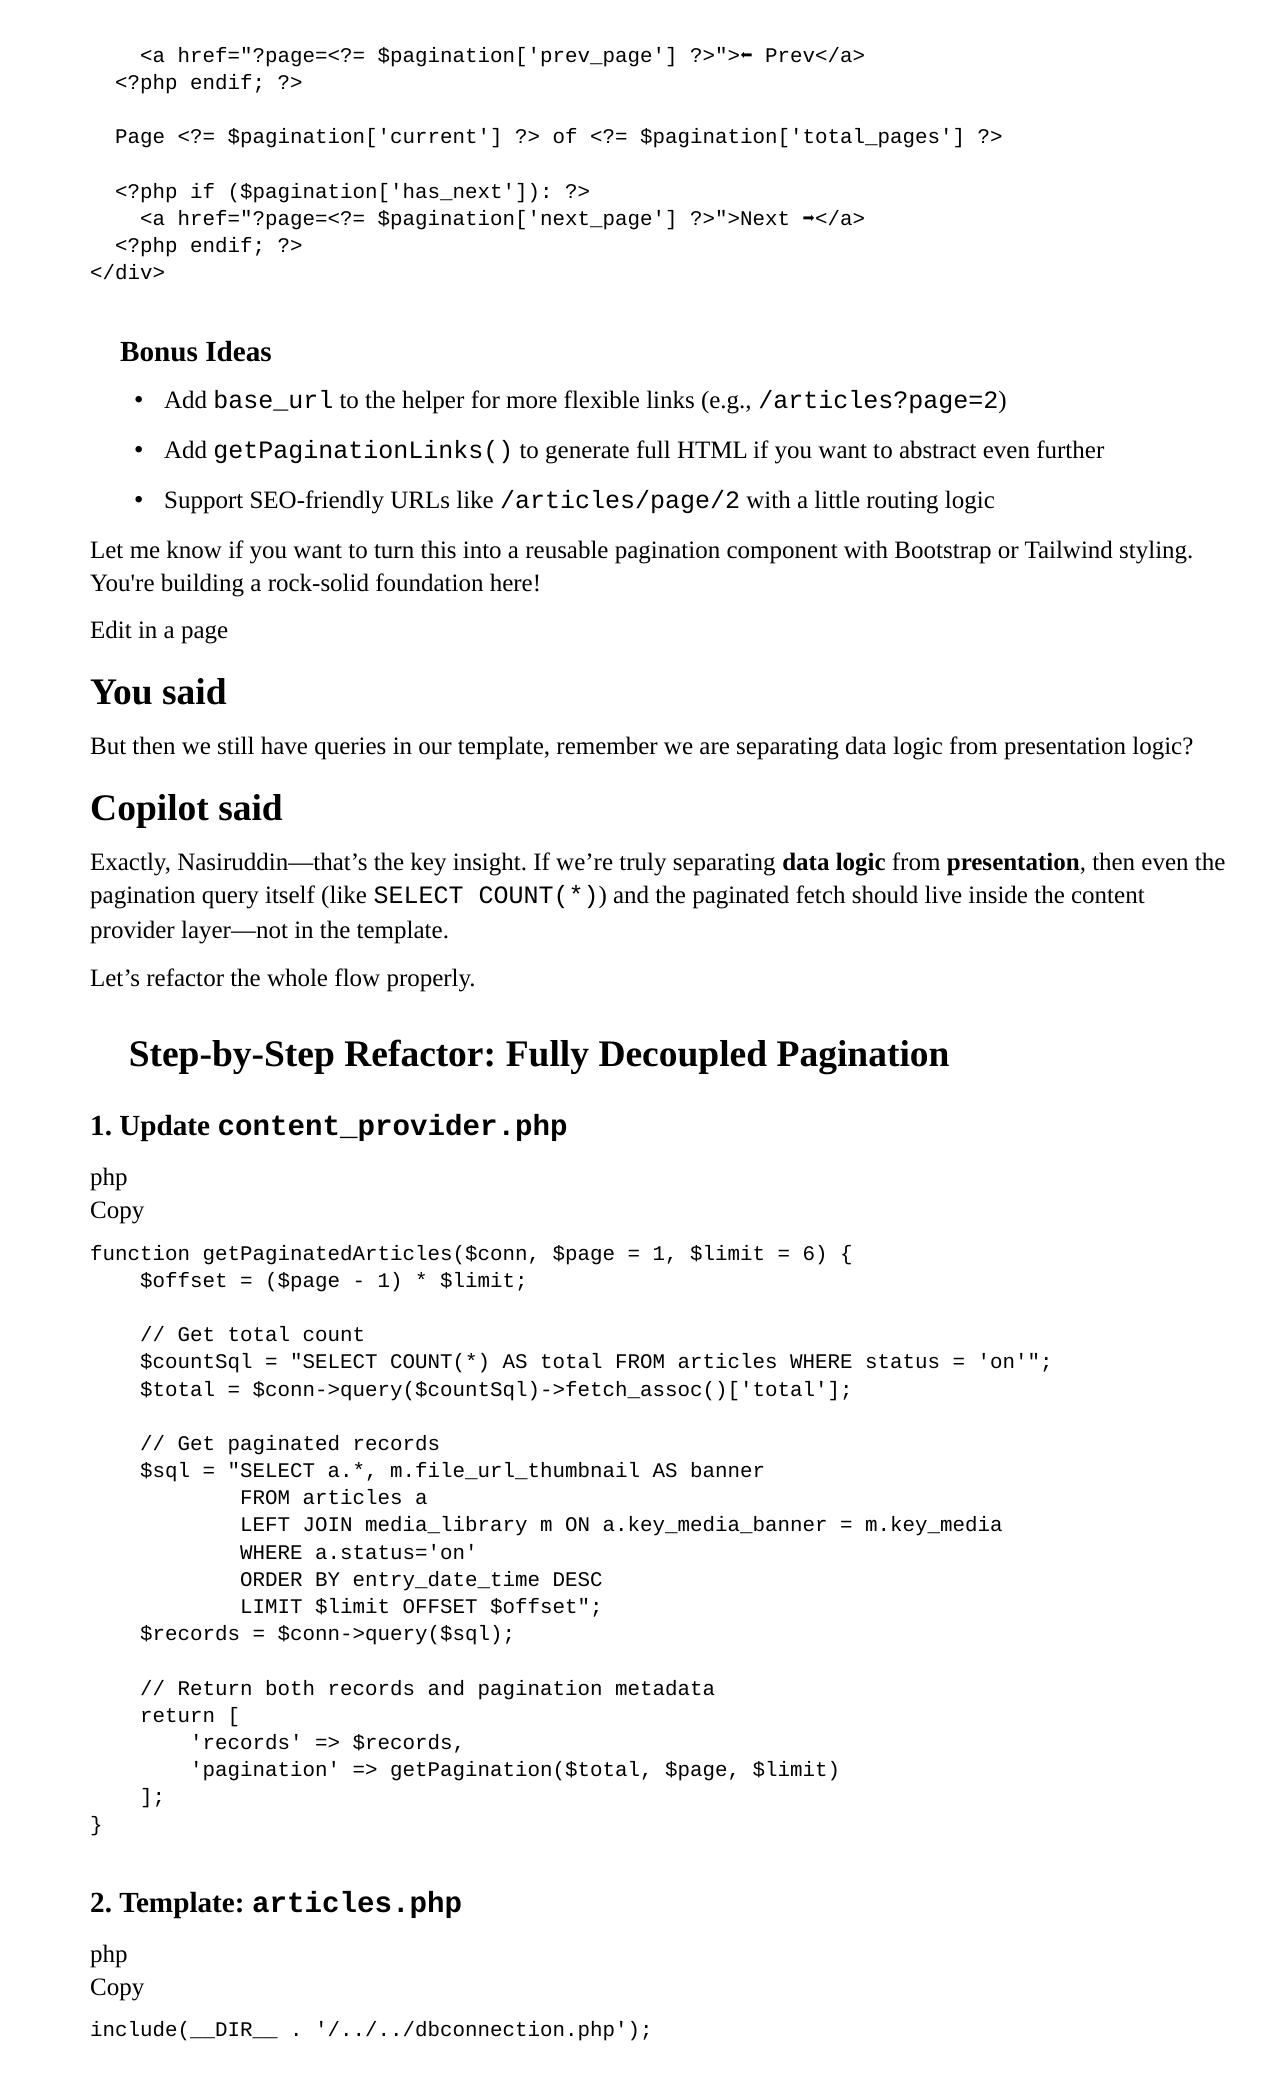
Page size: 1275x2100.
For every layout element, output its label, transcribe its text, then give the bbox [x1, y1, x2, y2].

text </div> [90, 262, 1230, 286]
text <?php endif; ?> [90, 72, 1230, 96]
subtitle Copilot said [90, 785, 1230, 828]
text // Get total count [90, 1324, 1230, 1348]
text Edit in a page [90, 615, 1230, 644]
text 'records' => $records, [90, 1732, 1230, 1756]
text $offset = ($page - 1) * $limit; [90, 1270, 1230, 1293]
text $records = $conn->query($sql); [90, 1623, 1230, 1647]
text } [90, 1813, 1230, 1837]
text $countSql = "SELECT COUNT(*) AS total FROM articles WHERE status = 'on'"; [90, 1351, 1230, 1375]
list Add base_url to the helper for more flexible links (e.g., /articles?page=2) [134, 385, 1230, 416]
text Let me know if you want to turn this into a reusable pagination component with Bootstrap or Tailwind styling. You're building a rock-solid foundation here! [90, 535, 1230, 597]
text <?php if ($pagination['has_next']): ?> [90, 181, 1230, 204]
text // Return both records and pagination metadata [90, 1678, 1230, 1701]
subtitle 🧱 Step-by-Step Refactor: Fully Decoupled Pagination [90, 1031, 1230, 1074]
text Page <?= $pagination['current'] ?> of <?= $pagination['total_pages'] ?> [90, 127, 1230, 150]
text php [90, 1939, 1230, 1967]
text return [ [90, 1705, 1230, 1728]
text Copy [90, 1972, 1230, 2000]
text <?php endif; ?> [90, 235, 1230, 259]
text function getPaginatedArticles($conn, $page = 1, $limit = 6) { [90, 1243, 1230, 1266]
text 'pagination' => getPagination($total, $page, $limit) [90, 1759, 1230, 1783]
text WHERE a.status='on' [90, 1542, 1230, 1565]
list Support SEO-friendly URLs like /articles/page/2 with a little routing logic [134, 485, 1230, 516]
text $sql = "SELECT a.*, m.file_url_thumbnail AS banner [90, 1460, 1230, 1484]
subtitle 🧠 Bonus Ideas [90, 334, 1230, 367]
text php [90, 1162, 1230, 1191]
text LIMIT $limit OFFSET $offset"; [90, 1596, 1230, 1620]
text LEFT JOIN media_library m ON a.key_media_banner = m.key_media [90, 1514, 1230, 1538]
text Let’s refactor the whole flow properly. [90, 963, 1230, 992]
text include(__DIR__ . '/../../dbconnection.php'); [90, 2019, 1230, 2043]
list Add getPaginationLinks() to generate full HTML if you want to abstract even further [134, 435, 1230, 466]
subtitle 2. Template: articles.php [90, 1885, 1230, 1921]
text ]; [90, 1786, 1230, 1810]
text FROM articles a [90, 1487, 1230, 1511]
text ORDER BY entry_date_time DESC [90, 1569, 1230, 1592]
text Copy [90, 1195, 1230, 1224]
subtitle You said [90, 669, 1230, 712]
text But then we still have queries in our template, remember we are separating data logic from presentation logic? [90, 731, 1230, 760]
text <a href="?page=<?= $pagination['prev_page'] ?>">⬅ Prev</a> [90, 45, 1230, 69]
text // Get paginated records [90, 1433, 1230, 1457]
subtitle 1. Update content_provider.php [90, 1108, 1230, 1144]
text <a href="?page=<?= $pagination['next_page'] ?>">Next ➡</a> [90, 208, 1230, 232]
text Exactly, Nasiruddin—that’s the key insight. If we’re truly separating data logic from presentation, then even the pagination query itself (like SELECT COUNT(*)) and the paginated fetch should live inside the content provider layer—not in the template. [90, 847, 1230, 944]
text $total = $conn->query($countSql)->fetch_assoc()['total']; [90, 1378, 1230, 1402]
